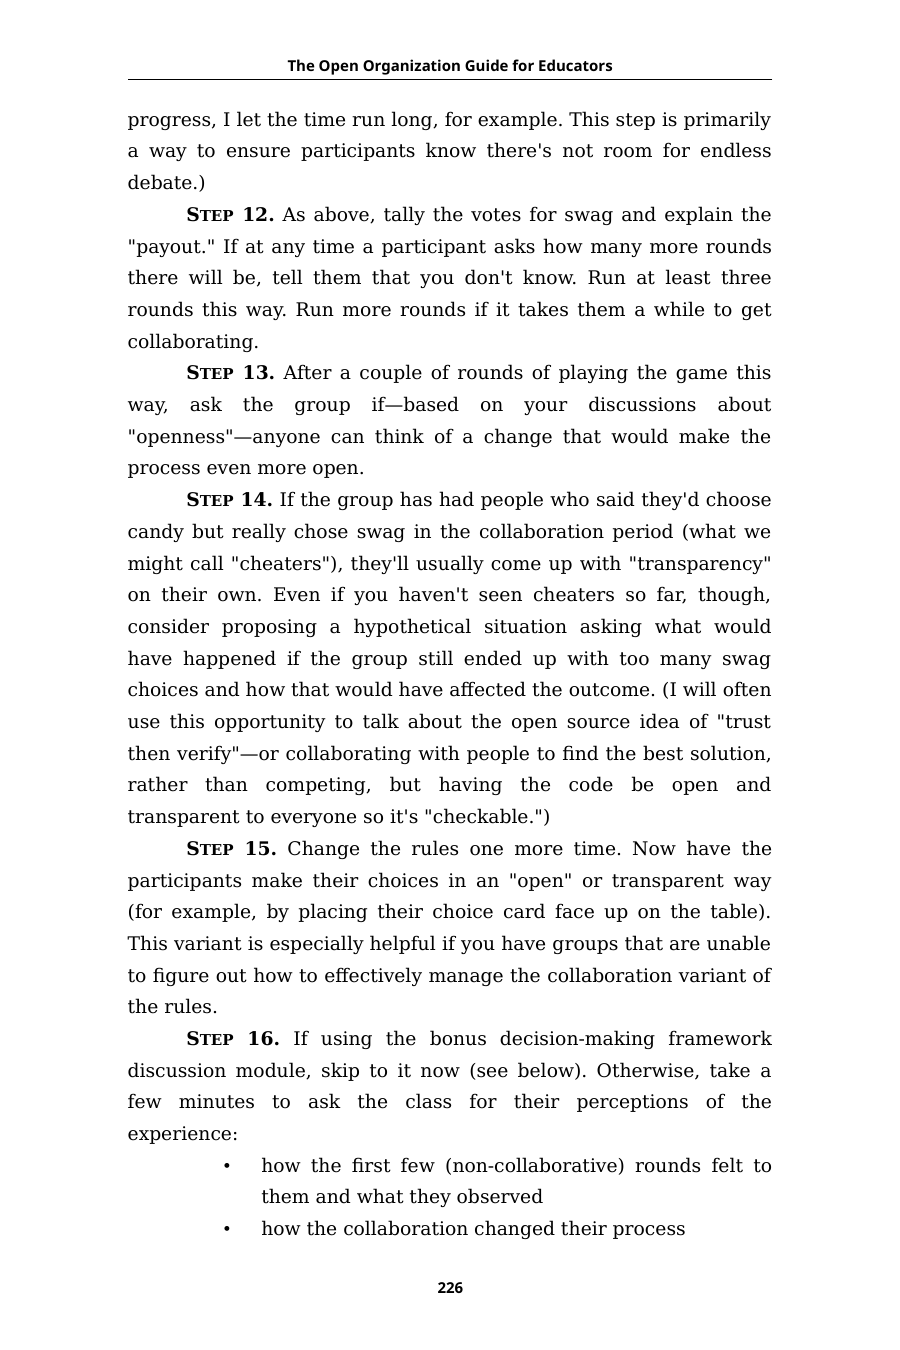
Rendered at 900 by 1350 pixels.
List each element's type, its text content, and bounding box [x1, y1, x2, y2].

list how the first few (non-collaborative) rounds felt to them and what they observed [223, 1155, 772, 1208]
list how the collaboration changed their process [223, 1218, 772, 1240]
text Step 15. Change the rules one more time. Now have the participants make their choices in an "open" or transparent way (for example, by placing their choice card face up on the table). This variant is especially helpful if you have groups that are unable to figure out how to effectively manage the collaboration variant of the rules. [127, 838, 772, 1018]
text Step 12. As above, tally the votes for swag and explain the "payout." If at any time a participant asks how many more rounds there will be, tell them that you don't know. Run at least three rounds this way. Run more rounds if it takes them a while to get collaborating. [127, 204, 772, 352]
text progress, I let the time run long, for example. This step is primarily a way to ensure participants know there's not room for endless debate.) [127, 109, 772, 194]
text Step 16. If using the bonus decision-making framework discussion module, skip to it now (see below). Otherwise, take a few minutes to ask the class for their perceptions of the experience: [127, 1028, 772, 1145]
text Step 14. If the group has had people who said they'd choose candy but really chose swag in the collaboration period (what we might call "cheaters"), they'll usually come up with "transparency" on their own. Even if you haven't seen cheaters so far, though, consider proposing a hypothetical situation asking what would have happened if the group still ended up with too many swag choices and how that would have affected the outcome. (I will often use this opportunity to talk about the open source idea of "trust then verify"—or collaborating with people to find the best solution, rather than competing, but having the code be open and transparent to everyone so it's "checkable.") [127, 489, 772, 828]
text Step 13. After a couple of rounds of playing the game this way, ask the group if—based on your discussions about "openness"—anyone can think of a change that would make the process even more open. [127, 362, 772, 479]
